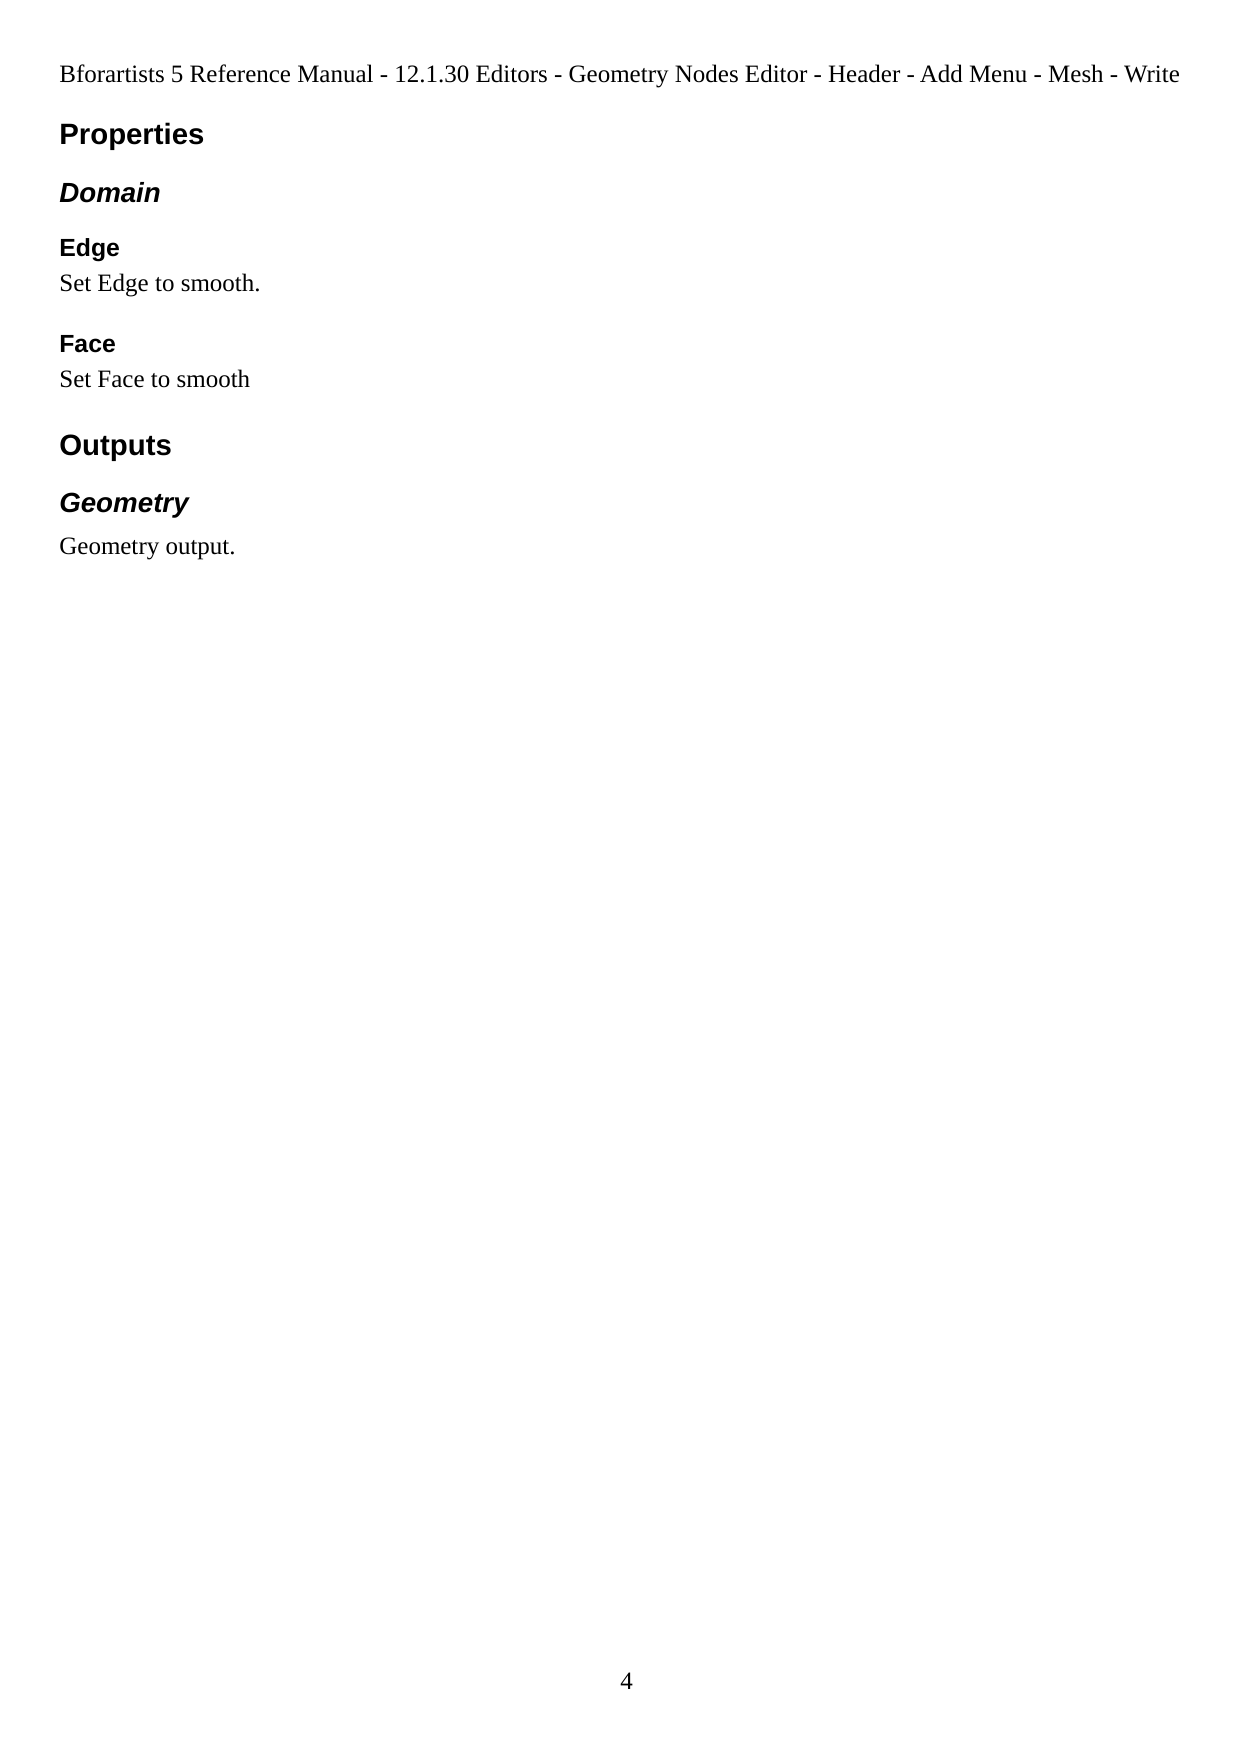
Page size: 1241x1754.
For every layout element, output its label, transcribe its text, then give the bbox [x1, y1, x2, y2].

text Geometry output. [59, 531, 1181, 559]
subtitle Domain [59, 176, 1181, 208]
subtitle Edge [59, 233, 1181, 261]
subtitle Outputs [59, 428, 1181, 461]
text Set Face to smooth [59, 364, 1181, 393]
subtitle Geometry [59, 486, 1181, 518]
subtitle Face [59, 329, 1181, 358]
text Set Edge to smooth. [59, 268, 1181, 296]
subtitle Properties [59, 117, 1181, 151]
